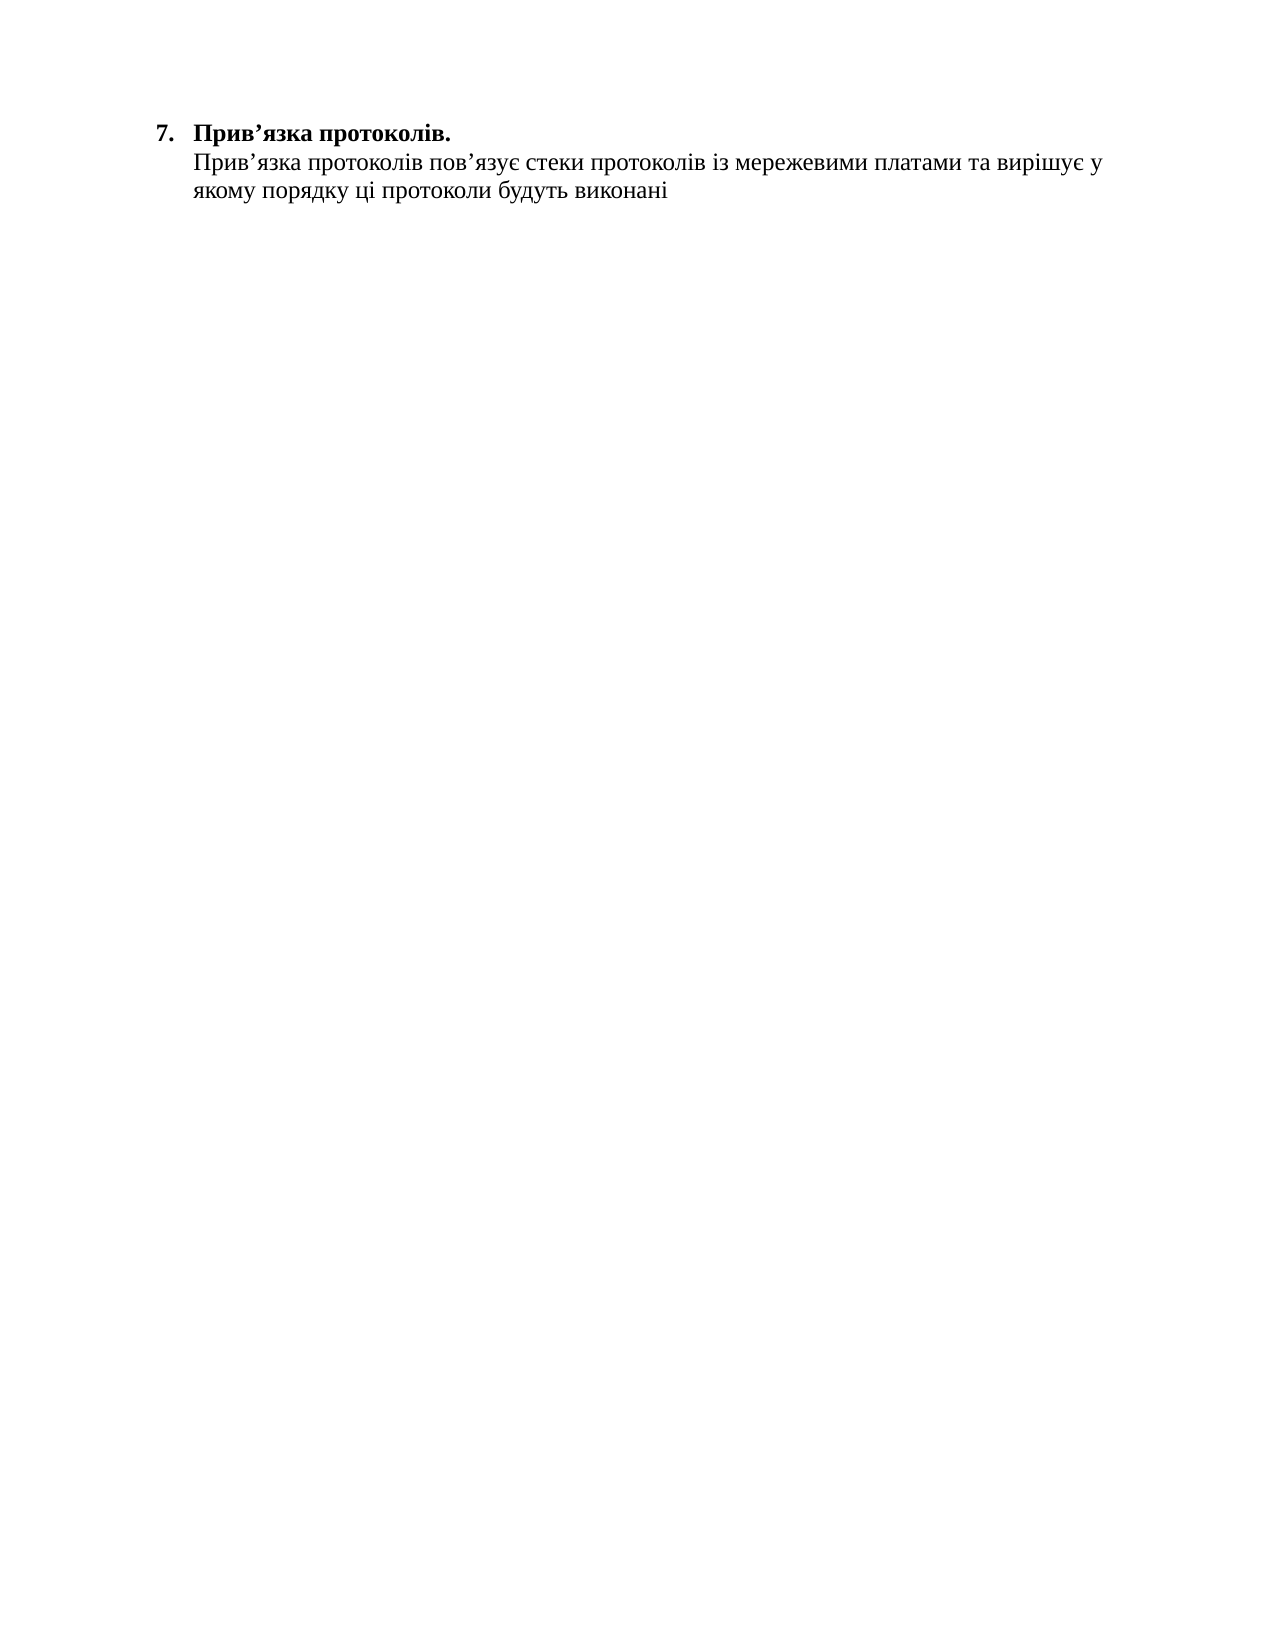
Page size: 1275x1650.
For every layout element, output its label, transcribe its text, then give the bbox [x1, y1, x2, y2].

list Прив’язка протоколів пов’язує стеки протоколів із мережевими платами та вирішує у якому порядку ці протоколи будуть виконані [156, 147, 1157, 204]
list Прив’язка протоколів. [156, 118, 1157, 147]
